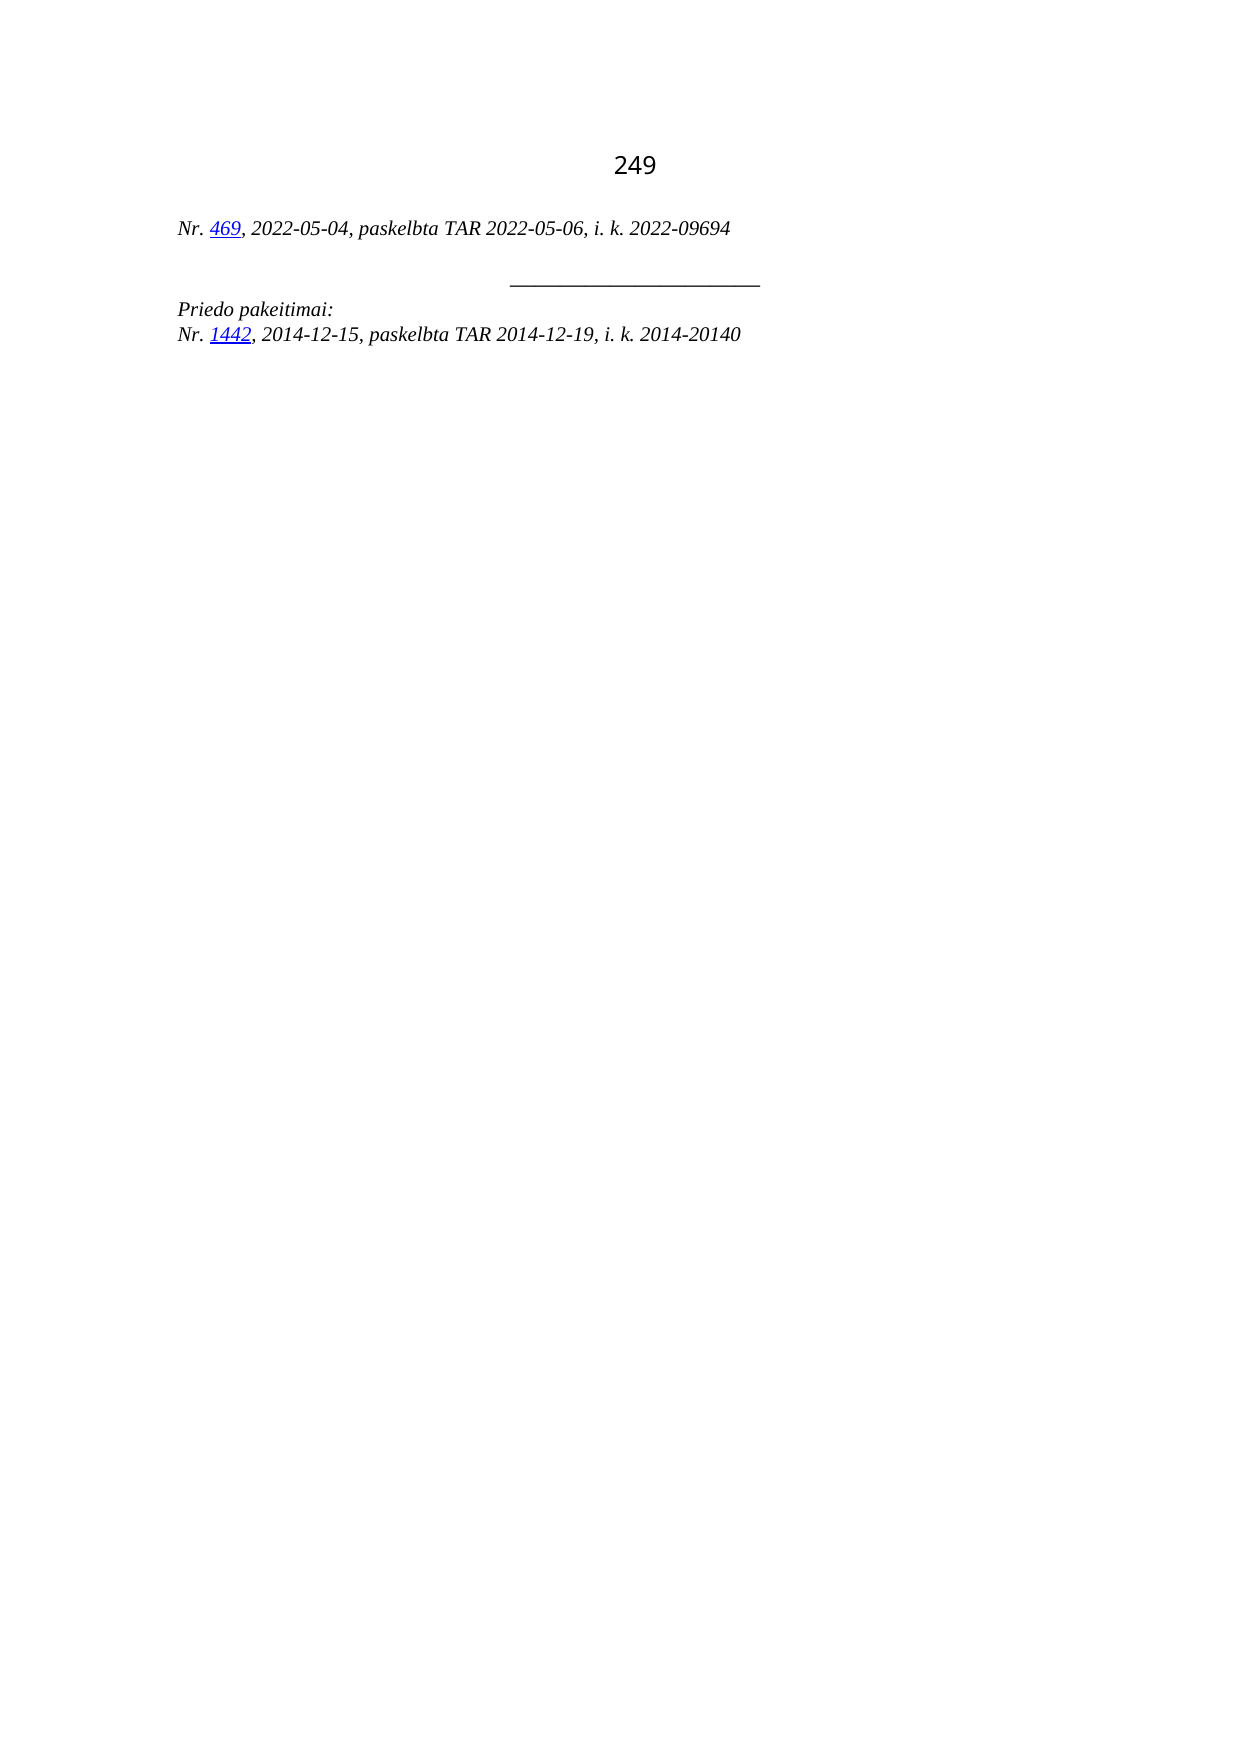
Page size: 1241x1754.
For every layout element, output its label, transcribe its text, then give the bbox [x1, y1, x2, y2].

text Nr. 469, 2022-05-04, paskelbta TAR 2022-05-06, i. k. 2022-09694 [177, 216, 1092, 240]
text Priedo pakeitimai: [177, 297, 1092, 321]
text Nr. 1442, 2014-12-15, paskelbta TAR 2014-12-19, i. k. 2014-20140 [177, 321, 1092, 346]
text –––––––––––––––––––– [177, 269, 1092, 297]
